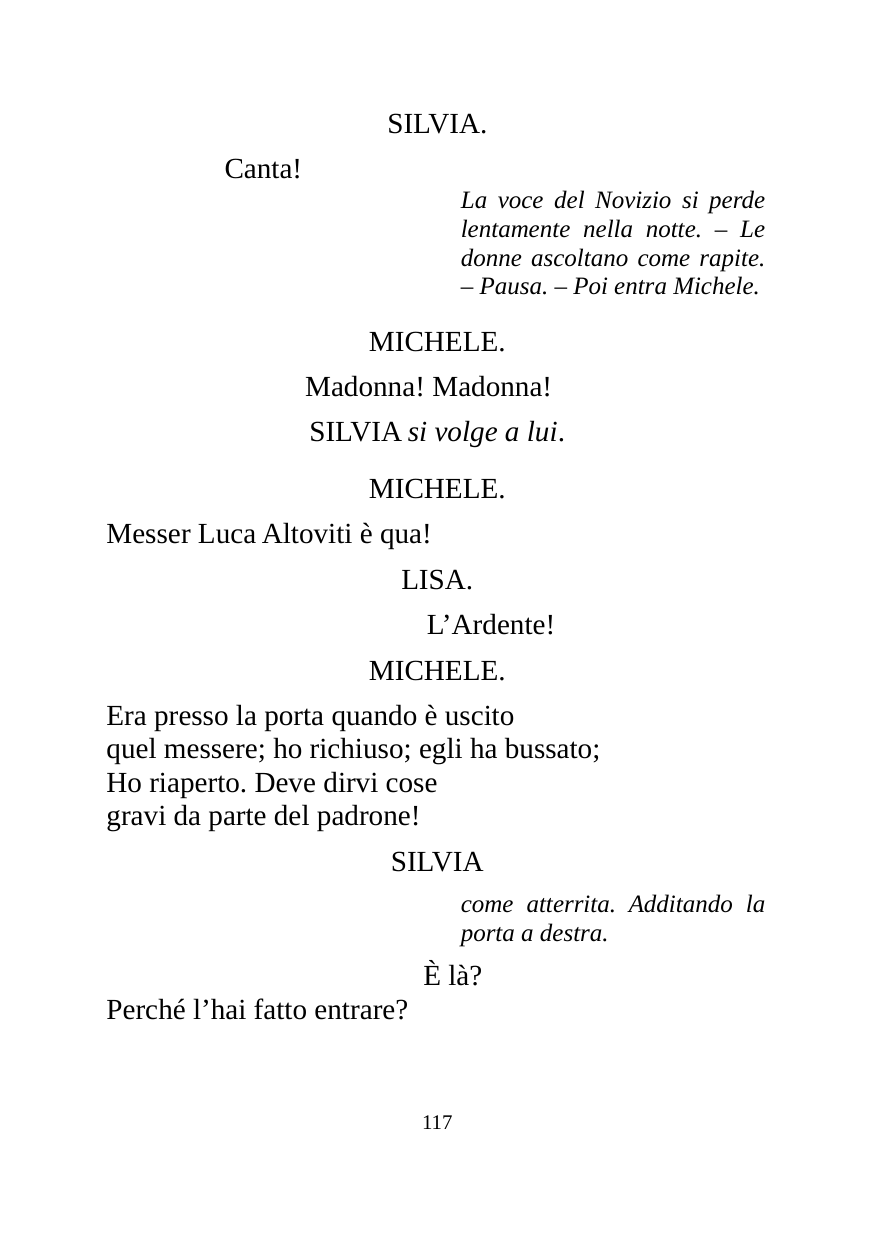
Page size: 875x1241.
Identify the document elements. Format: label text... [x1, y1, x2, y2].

text L’Ardente! [106, 607, 768, 641]
text Era presso la porta quando è uscito quel messere; ho richiuso; egli ha bussato; Ho riaperto. Deve dirvi cose gravi da parte del padrone! [106, 698, 768, 832]
text MICHELE. [106, 653, 768, 686]
text Canta! [106, 152, 768, 185]
text MICHELE. [106, 324, 768, 357]
text SILVIA [106, 844, 768, 877]
text È là? Perché l’hai fatto entrare? [106, 958, 768, 1026]
text La voce del Novizio si perde lentamente nella notte. – Le donne ascoltano come rapite. – Pausa. – Poi entra Michele. [461, 185, 768, 300]
text MICHELE. [106, 471, 768, 505]
text Messer Luca Altoviti è qua! [106, 517, 768, 550]
text SILVIA. [106, 106, 768, 140]
text LISA. [106, 562, 768, 596]
text come atterrita. Additando la porta a destra. [461, 889, 768, 947]
text SILVIA si volge a lui. [106, 414, 768, 448]
text Madonna! Madonna! [106, 369, 768, 402]
